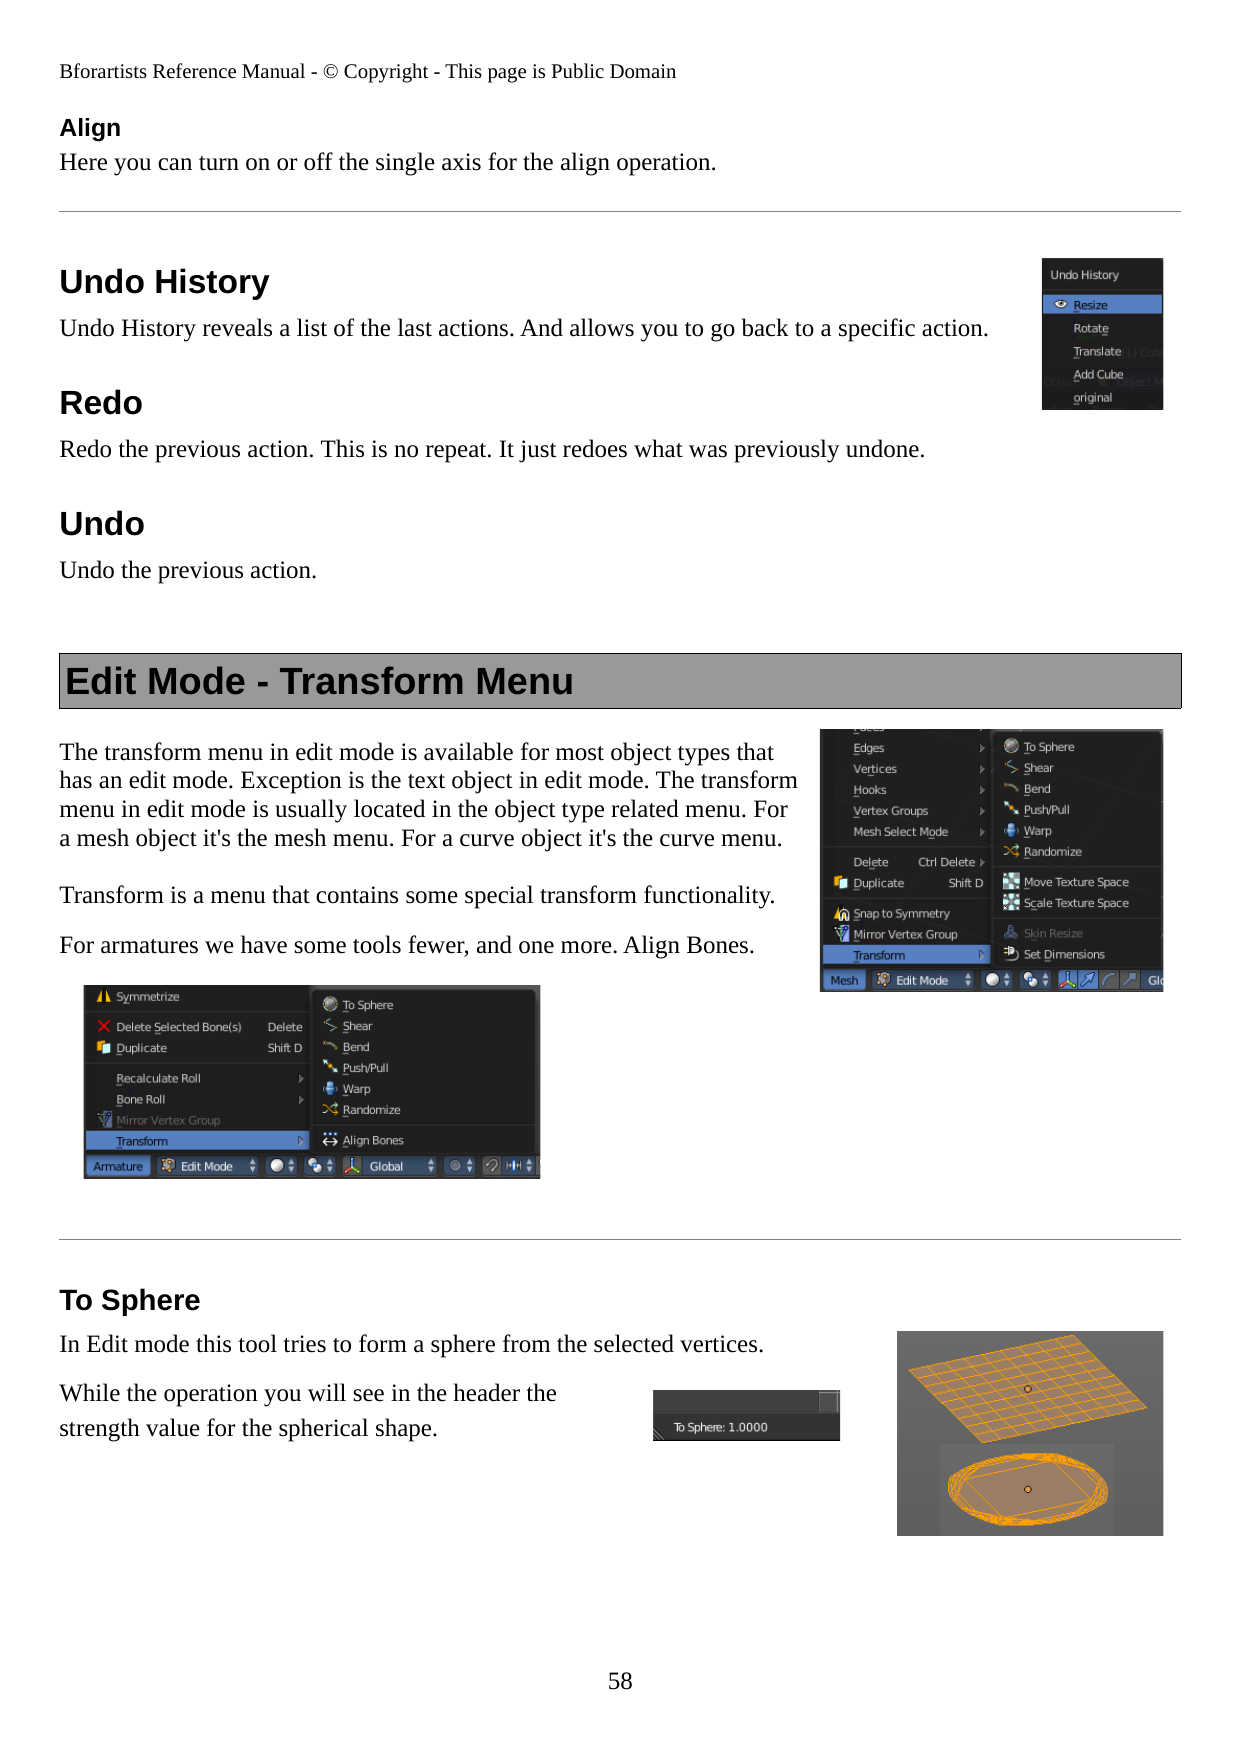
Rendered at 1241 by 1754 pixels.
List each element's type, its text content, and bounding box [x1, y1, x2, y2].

text Here you can turn on or off the single axis for the align operation. [59, 147, 1181, 176]
text While the operation you will see in the header the strength value for the spherical shape. [59, 1378, 897, 1441]
text In Edit mode this tool tries to form a sphere from the selected vertices. [59, 1329, 1181, 1358]
text Undo History reveals a list of the last actions. And allows you to go back to a specific action. [59, 313, 1041, 341]
picture [83, 985, 541, 1179]
text Undo the previous action. [59, 555, 1181, 583]
picture [897, 1331, 1164, 1536]
subtitle Align [59, 113, 1181, 141]
subtitle Redo [59, 382, 1181, 421]
text For armatures we have some tools fewer, and one more. Align Bones. [59, 930, 819, 958]
subtitle Undo [59, 503, 1181, 542]
picture [653, 1390, 841, 1441]
text Redo the previous action. This is no repeat. It just redoes what was previously undone. [59, 434, 1181, 462]
subtitle Undo History [59, 261, 1041, 300]
picture [819, 729, 1164, 992]
subtitle [1164, 261, 1181, 300]
table_header Edit Mode - Transform Menu [60, 654, 1181, 708]
subtitle To Sphere [59, 1283, 1181, 1317]
text Transform is a menu that contains some special transform functionality. [59, 881, 819, 909]
picture [1041, 258, 1164, 410]
text The transform menu in edit mode is available for most object types that has an edit mode. Exception is the text object in edit mode. The transform menu in edit mode is usually located in the object type related menu. For a mesh object it's the mesh menu. For a curve object it's the curve menu. [59, 737, 819, 852]
